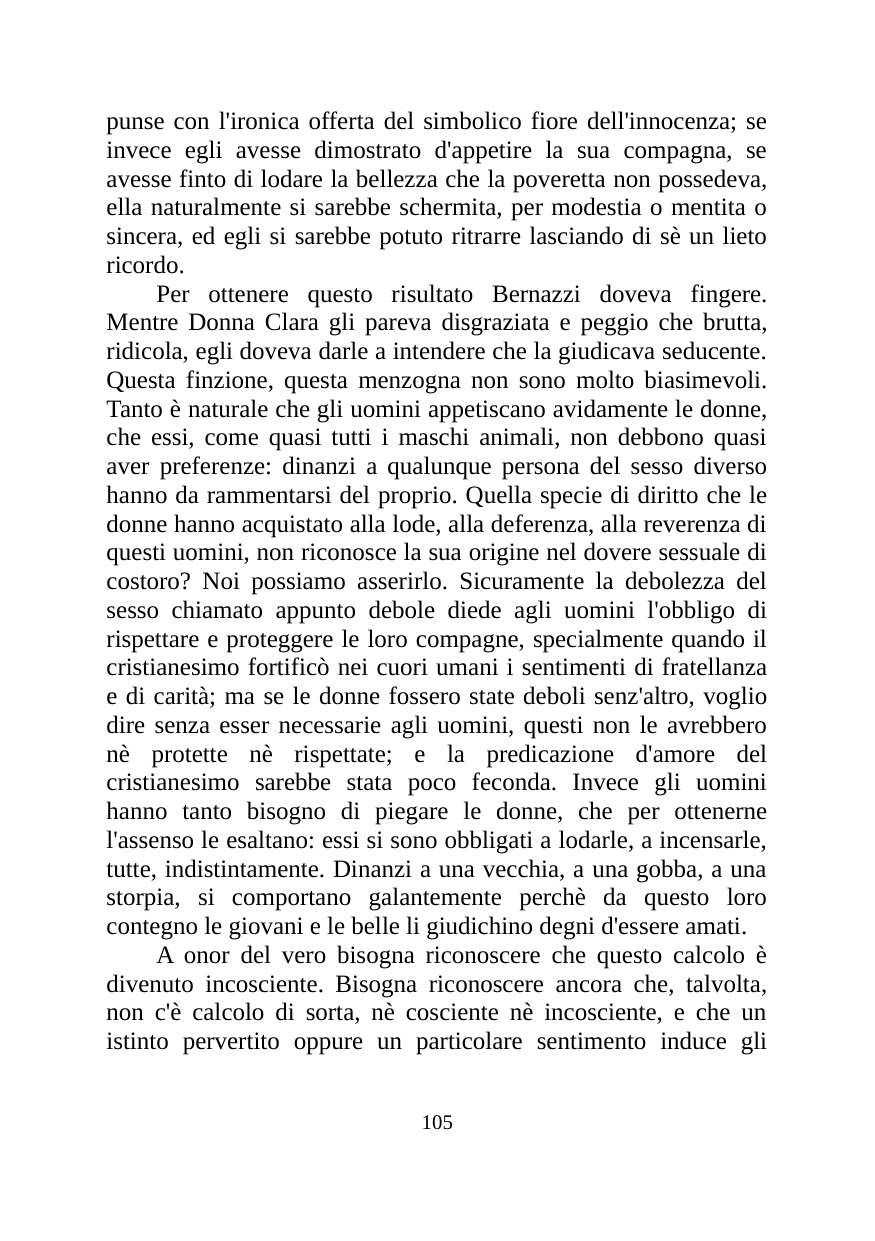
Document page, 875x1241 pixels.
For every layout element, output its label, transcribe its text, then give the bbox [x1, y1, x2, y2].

text A onor del vero bisogna riconoscere che questo calcolo è divenuto incosciente. Bisogna riconoscere ancora che, talvolta, non c'è calcolo di sorta, nè cosciente nè incosciente, e che un istinto pervertito oppure un particolare sentimento induce gli [106, 940, 768, 1055]
text Per ottenere questo risultato Bernazzi doveva fingere. Mentre Donna Clara gli pareva disgraziata e peggio che brutta, ridicola, egli doveva darle a intendere che la giudicava seducente. Questa finzione, questa menzogna non sono molto biasimevoli. Tanto è naturale che gli uomini appetiscano avidamente le donne, che essi, come quasi tutti i maschi animali, non debbono quasi aver preferenze: dinanzi a qualunque persona del sesso diverso hanno da rammentarsi del proprio. Quella specie di diritto che le donne hanno acquistato alla lode, alla deferenza, alla reverenza di questi uomini, non riconosce la sua origine nel dovere sessuale di costoro? Noi possiamo asserirlo. Sicuramente la debolezza del sesso chiamato appunto debole diede agli uomini l'obbligo di rispettare e proteggere le loro compagne, specialmente quando il cristianesimo fortificò nei cuori umani i sentimenti di fratellanza e di carità; ma se le donne fossero state deboli senz'altro, voglio dire senza esser necessarie agli uomini, questi non le avrebbero nè protette nè rispettate; e la predicazione d'amore del cristianesimo sarebbe stata poco feconda. Invece gli uomini hanno tanto bisogno di piegare le donne, che per ottenerne l'assenso le esaltano: essi si sono obbligati a lodarle, a incensarle, tutte, indistintamente. Dinanzi a una vecchia, a una gobba, a una storpia, si comportano galantemente perchè da questo loro contegno le giovani e le belle li giudichino degni d'essere amati. [106, 279, 768, 940]
text punse con l'ironica offerta del simbolico fiore dell'innocenza; se invece egli avesse dimostrato d'appetire la sua compagna, se avesse finto di lodare la bellezza che la poveretta non possedeva, ella naturalmente si sarebbe schermita, per modestia o mentita o sincera, ed egli si sarebbe potuto ritrarre lasciando di sè un lieto ricordo. [106, 106, 768, 279]
